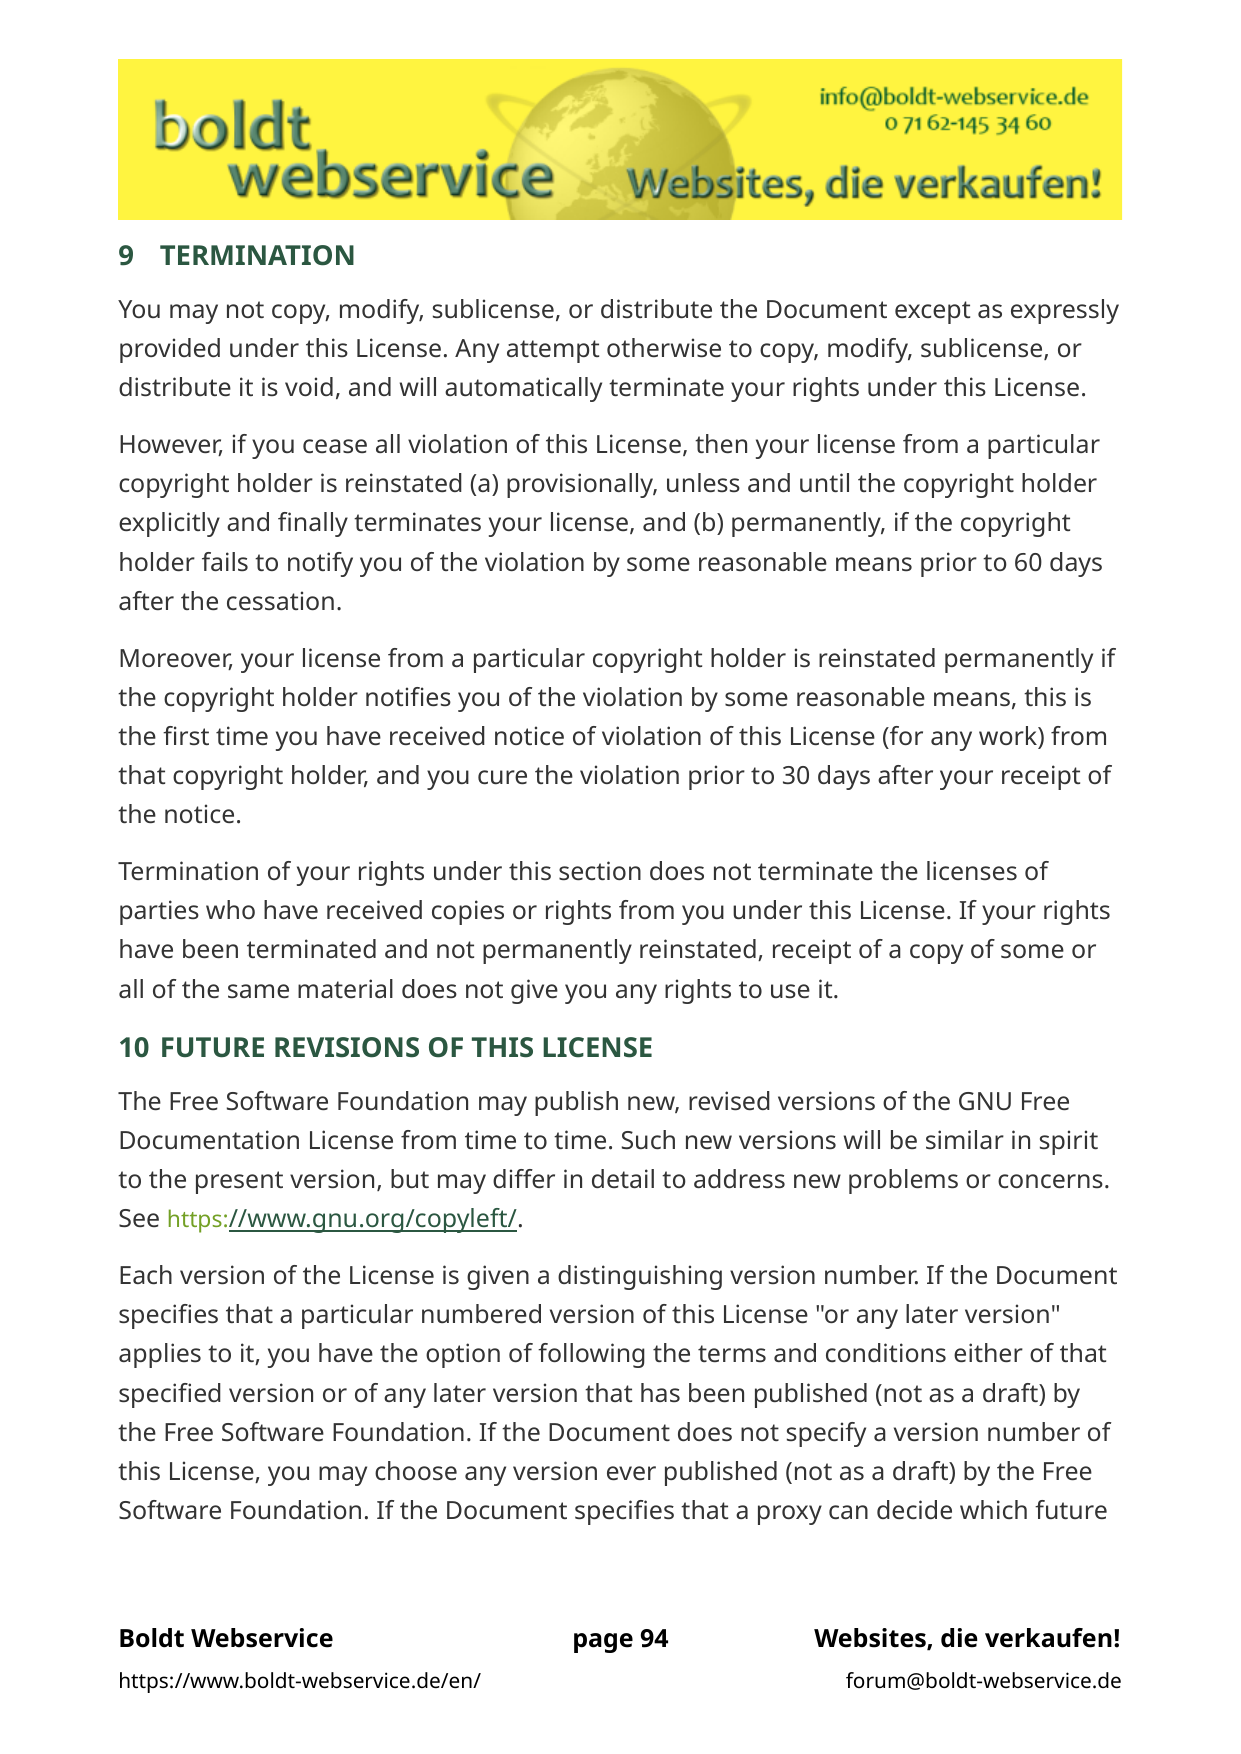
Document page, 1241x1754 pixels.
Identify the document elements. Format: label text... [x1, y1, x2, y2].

subtitle FUTURE REVISIONS OF THIS LICENSE [118, 1028, 1122, 1066]
text However, if you cease all violation of this License, then your license from a particular copyright holder is reinstated (a) provisionally, unless and until the copyright holder explicitly and finally terminates your license, and (b) permanently, if the copyright holder fails to notify you of the violation by some reasonable means prior to 60 days after the cessation. [118, 427, 1122, 617]
text Termination of your rights under this section does not terminate the licenses of parties who have received copies or rights from you under this License. If your rights have been terminated and not permanently reinstated, receipt of a copy of some or all of the same material does not give you any rights to use it. [118, 854, 1122, 1005]
text The Free Software Foundation may publish new, revised versions of the GNU Free Documentation License from time to time. Such new versions will be similar in spirit to the present version, but may differ in detail to address new problems or concerns. See https://www.gnu.org/copyleft/. [118, 1083, 1122, 1235]
picture [118, 59, 1123, 220]
text Each version of the License is given a distinguishing version number. If the Document specifies that a particular numbered version of this License "or any later version" applies to it, you have the option of following the terms and conditions either of that specified version or of any later version that has been published (not as a draft) by the Free Software Foundation. If the Document does not specify a version number of this License, you may choose any version ever published (not as a draft) by the Free Software Foundation. If the Document specifies that a proxy can decide which future [118, 1258, 1122, 1527]
subtitle TERMINATION [118, 236, 1122, 274]
text You may not copy, modify, sublicense, or distribute the Document except as expressly provided under this License. Any attempt otherwise to copy, modify, sublicense, or distribute it is void, and will automatically terminate your rights under this License. [118, 291, 1122, 404]
text Moreover, your license from a particular copyright holder is reinstated permanently if the copyright holder notifies you of the violation by some reasonable means, this is the first time you have received notice of violation of this License (for any work) from that copyright holder, and you cure the violation prior to 30 days after your receipt of the notice. [118, 640, 1122, 831]
